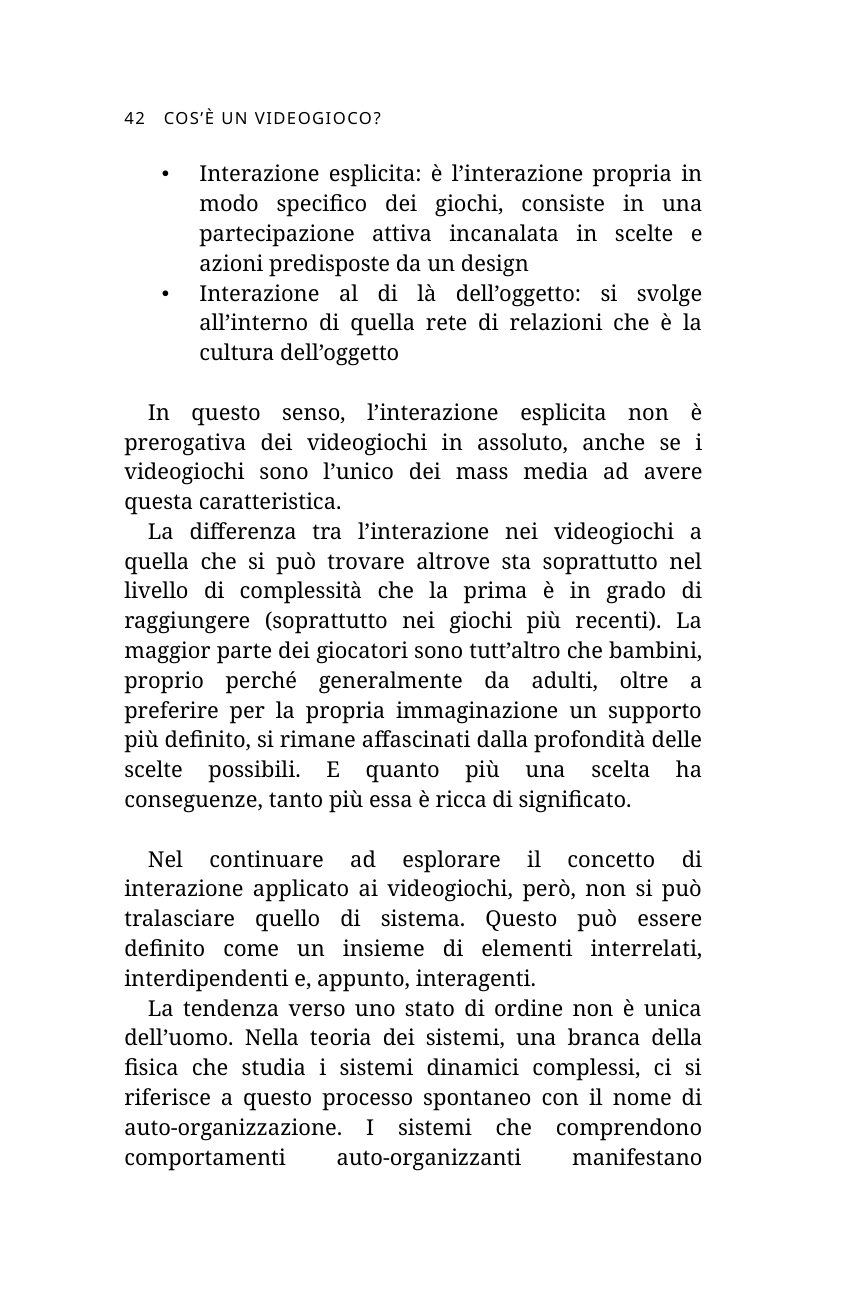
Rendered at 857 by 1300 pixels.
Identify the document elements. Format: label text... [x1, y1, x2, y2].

list Interazione esplicita: è l’interazione propria in modo specifico dei giochi, consiste in una partecipazione attiva incanalata in scelte e azioni predisposte da un design [162, 158, 703, 278]
list Interazione al di là dell’oggetto: si svolge all’interno di quella rete di relazioni che è la cultura dell’oggetto [162, 278, 703, 367]
text Nel continuare ad esplorare il concetto di interazione applicato ai videogiochi, però, non si può tralasciare quello di sistema. Questo può essere definito come un insieme di elementi interrelati, interdipendenti e, appunto, interagenti. [124, 844, 703, 993]
text La tendenza verso uno stato di ordine non è unica dell’uomo. Nella teoria dei sistemi, una branca della fisica che studia i sistemi dinamici complessi, ci si riferisce a questo processo spontaneo con il nome di auto-organizzazione. I sistemi che comprendono comportamenti auto-organizzanti manifestano [124, 993, 703, 1171]
text La differenza tra l’interazione nei videogiochi a quella che si può trovare altrove sta soprattutto nel livello di complessità che la prima è in grado di raggiungere (soprattutto nei giochi più recenti). La maggior parte dei giocatori sono tutt’altro che bambini, proprio perché generalmente da adulti, oltre a preferire per la propria immaginazione un supporto più definito, si rimane affascinati dalla profondità delle scelte possibili. E quanto più una scelta ha conseguenze, tanto più essa è ricca di significato. [124, 516, 703, 814]
text In questo senso, l’interazione esplicita non è prerogativa dei videogiochi in assoluto, anche se i videogiochi sono l’unico dei mass media ad avere questa caratteristica. [124, 397, 703, 516]
